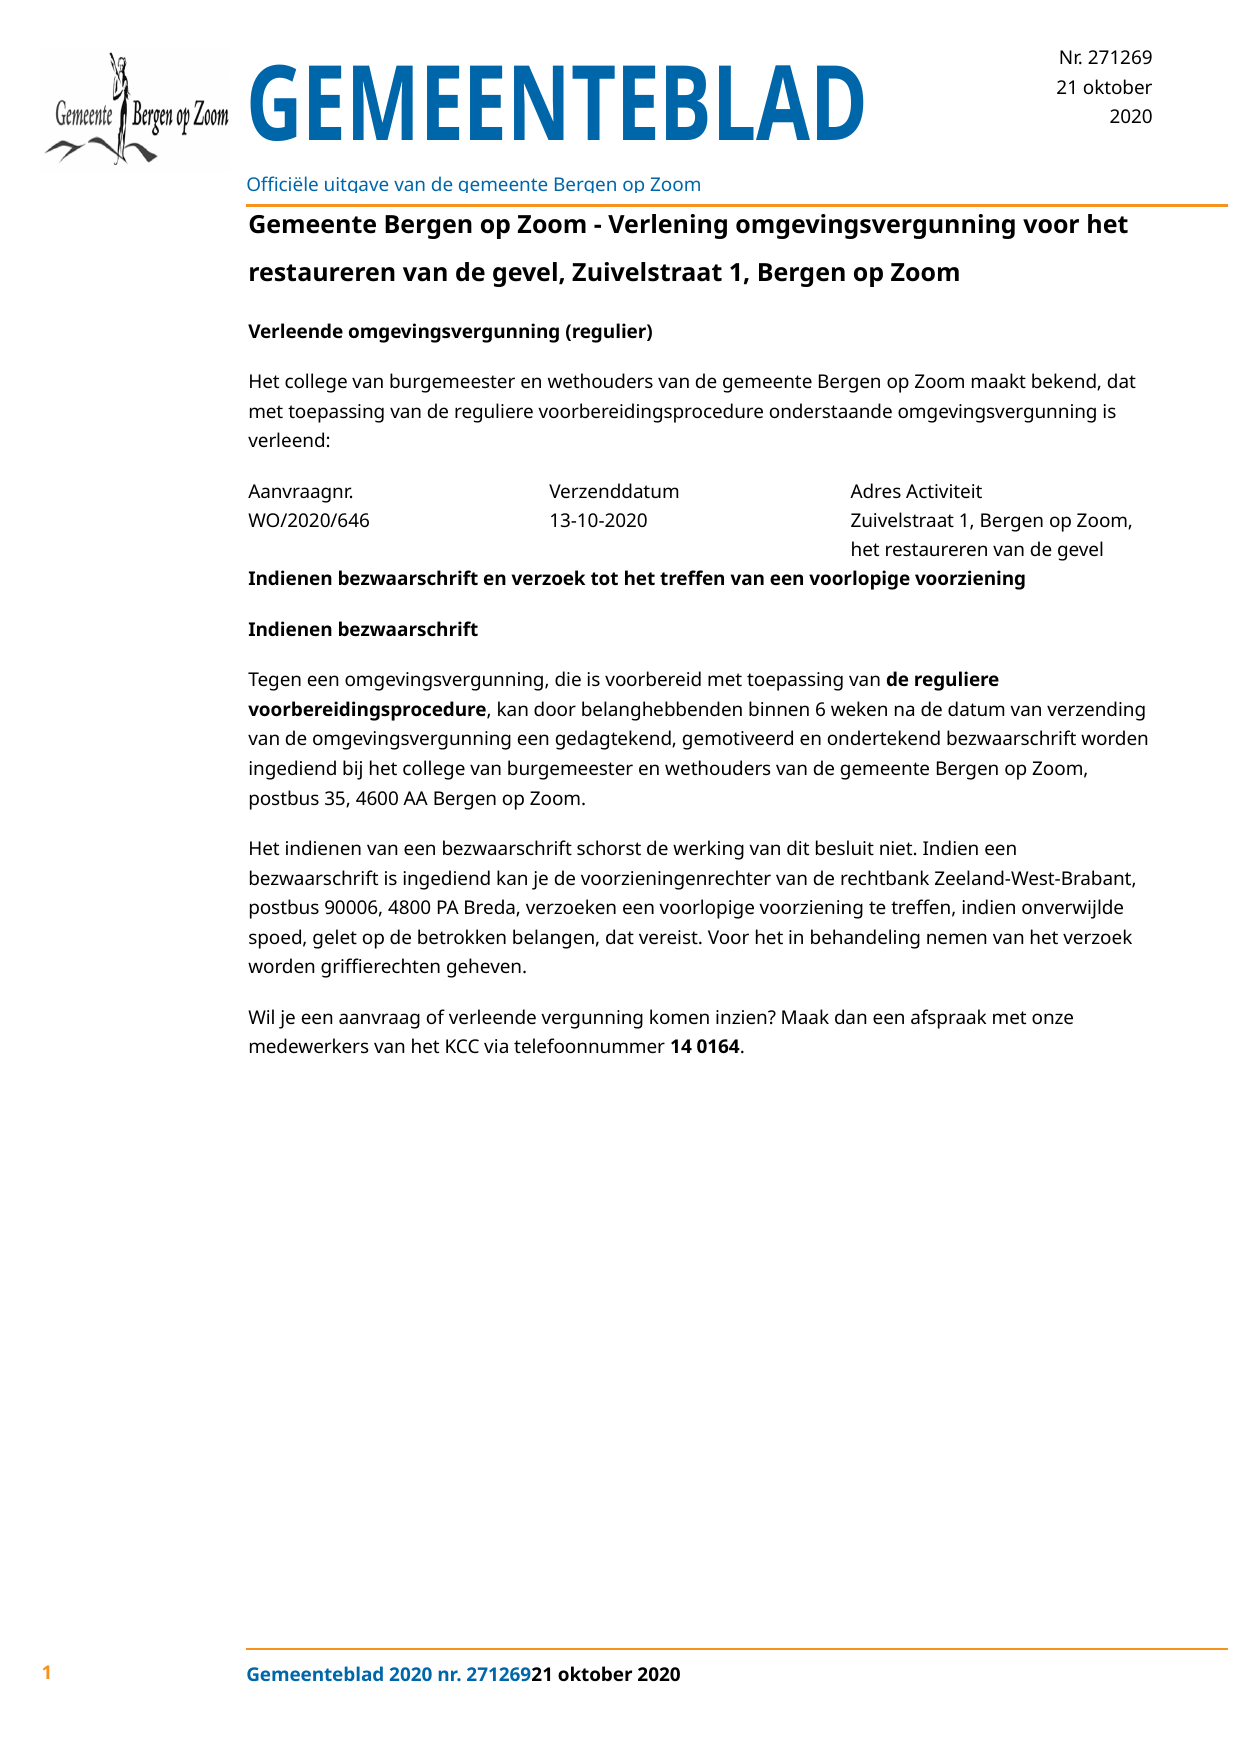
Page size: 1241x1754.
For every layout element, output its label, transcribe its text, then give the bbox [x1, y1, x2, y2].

table_header Zuivelstraat 1, Bergen op Zoom, het restaureren van de gevel [850, 507, 1152, 562]
text Indienen bezwaarschrift [248, 616, 1152, 642]
text Het indienen van een bezwaarschrift schorst de werking van dit besluit niet. Indien een bezwaarschrift is ingediend kan je de voorzieningenrechter van de rechtbank Zeeland-West-Brabant, postbus 90006, 4800 PA Breda, verzoeken een voorlopige voorziening te treffen, indien onverwijlde spoed, gelet op de betrokken belangen, dat vereist. Voor het in behandeling nemen van het verzoek worden griffierechten geheven. [248, 835, 1152, 979]
text Indienen bezwaarschrift en verzoek tot het treffen van een voorlopige voorziening [248, 566, 1152, 591]
table_header WO/2020/646 [248, 507, 549, 562]
text Wil je een aanvraag of verleende vergunning komen inzien? Maak dan een afspraak met onze medewerkers van het KCC via telefoonnummer 14 0164. [248, 1004, 1152, 1059]
table_header Aanvraagnr. [248, 478, 549, 504]
text Het college van burgemeester en wethouders van de gemeente Bergen op Zoom maakt bekend, dat met toepassing van de reguliere voorbereidingsprocedure onderstaande omgevingsvergunning is verleend: [248, 368, 1152, 453]
text Tegen een omgevingsvergunning, die is voorbereid met toepassing van de reguliere voorbereidingsprocedure, kan door belanghebbenden binnen 6 weken na de datum van verzending van de omgevingsvergunning een gedagtekend, gemotiveerd en ondertekend bezwaarschrift worden ingediend bij het college van burgemeester en wethouders van de gemeente Bergen op Zoom, postbus 35, 4600 AA Bergen op Zoom. [248, 666, 1152, 811]
table_header 13-10-2020 [549, 507, 850, 562]
table_header Adres Activiteit [850, 478, 1152, 504]
picture [41, 47, 231, 172]
text Verleende omgevingsvergunning (regulier) [248, 318, 1152, 344]
table_header Verzenddatum [549, 478, 850, 504]
text Gemeente Bergen op Zoom - Verlening omgevingsvergunning voor het restaureren van de gevel, Zuivelstraat 1, Bergen op Zoom [248, 207, 1152, 288]
